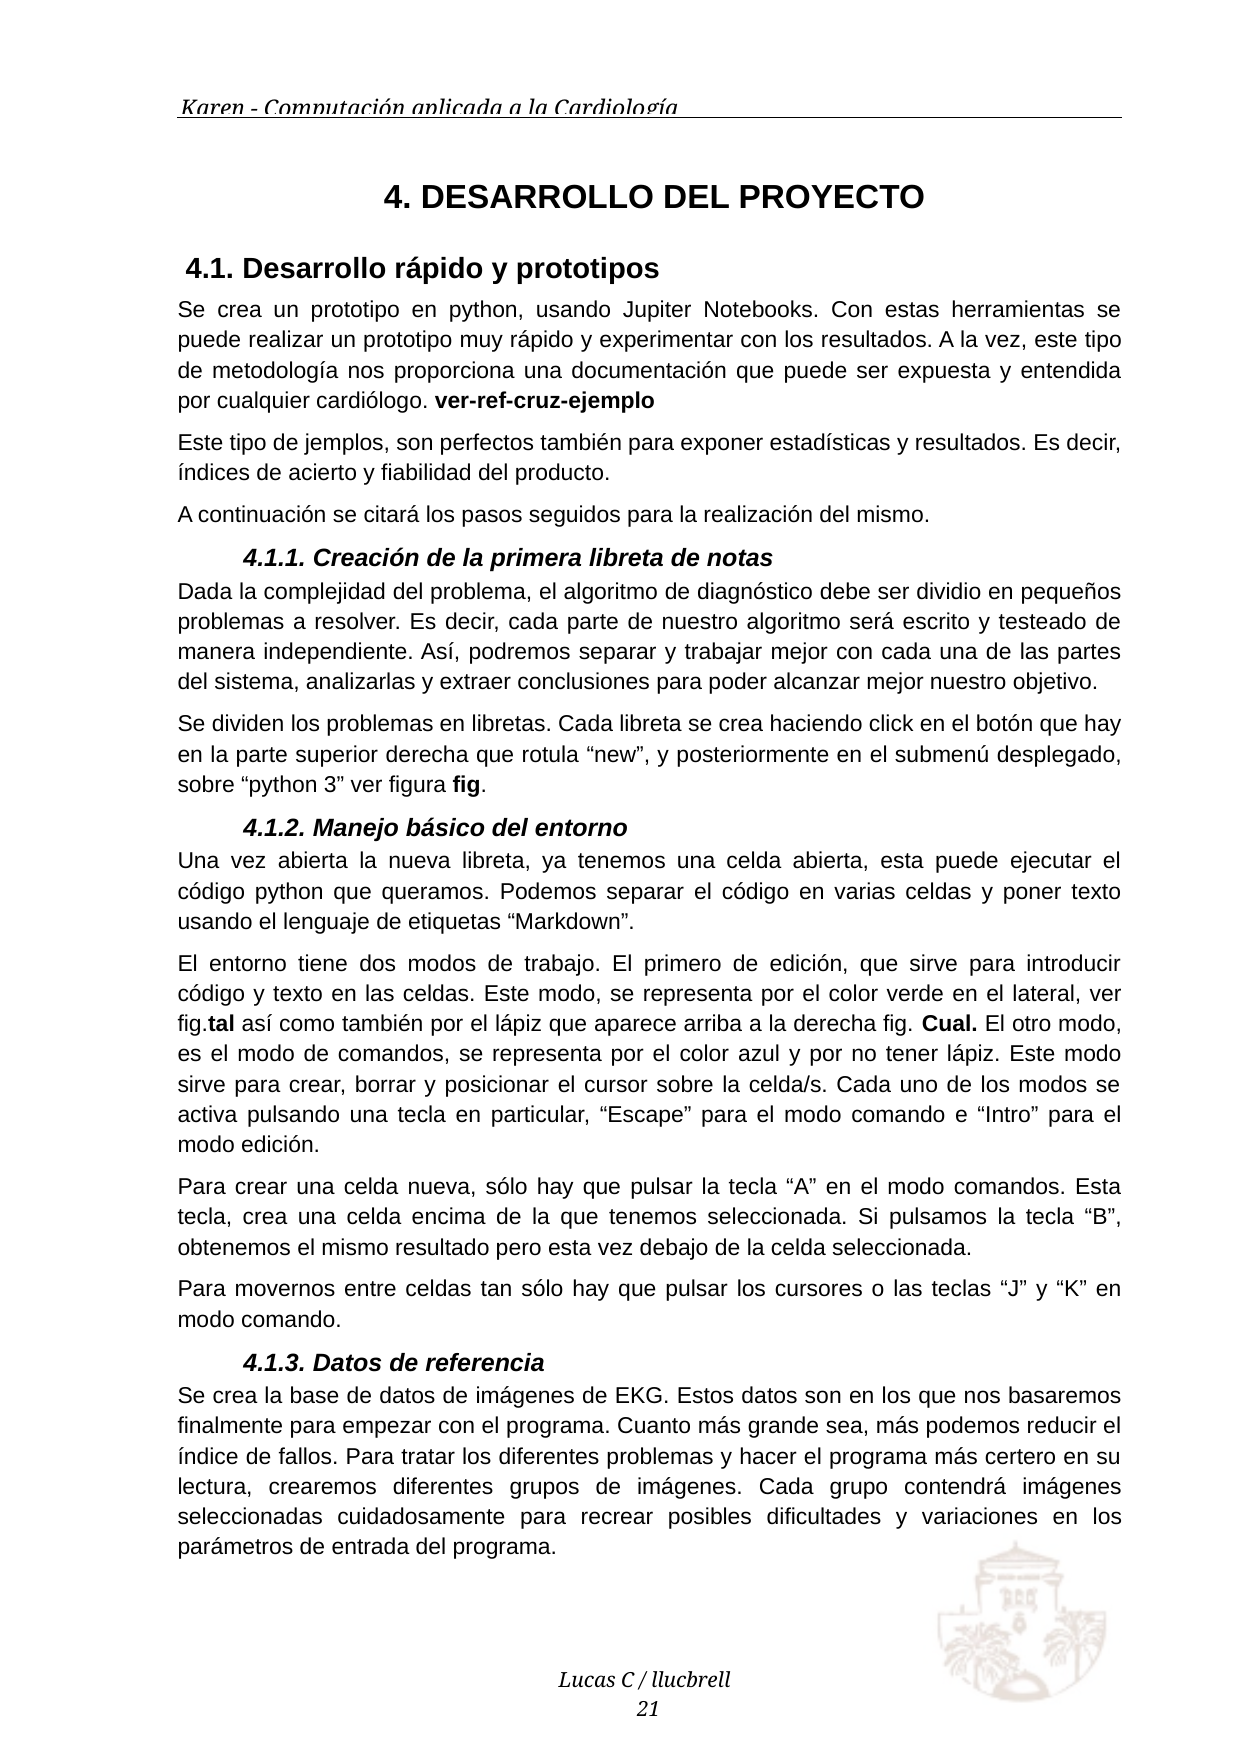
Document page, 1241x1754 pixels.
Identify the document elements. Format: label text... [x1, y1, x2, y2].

text Este tipo de jemplos, son perfectos también para exponer estadísticas y resultados. Es decir, índices de acierto y fiabilidad del producto. [177, 429, 1122, 485]
list Creación de la primera libreta de notas [177, 543, 1122, 572]
text A continuación se citará los pasos seguidos para la realización del mismo. [177, 501, 1122, 527]
text El entorno tiene dos modos de trabajo. El primero de edición, que sirve para introducir código y texto en las celdas. Este modo, se representa por el color verde en el lateral, ver fig.tal así como también por el lápiz que aparece arriba a la derecha fig. Cual. El otro modo, es el modo de comandos, se representa por el color azul y por no tener lápiz. Este modo sirve para crear, borrar y posicionar el cursor sobre la celda/s. Cada uno de los modos se activa pulsando una tecla en particular, “Escape” para el modo comando e “Intro” para el modo edición. [177, 950, 1122, 1157]
list Desarrollo del proyecto [177, 177, 1122, 216]
list Manejo básico del entorno [177, 813, 1122, 841]
list Desarrollo rápido y prototipos [177, 251, 1122, 284]
text Se crea la base de datos de imágenes de EKG. Estos datos son en los que nos basaremos finalmente para empezar con el programa. Cuanto más grande sea, más podemos reducir el índice de fallos. Para tratar los diferentes problemas y hacer el programa más certero en su lectura, crearemos diferentes grupos de imágenes. Cada grupo contendrá imágenes seleccionadas cuidadosamente para recrear posibles dificultades y variaciones en los parámetros de entrada del programa. [177, 1382, 1122, 1560]
text Para movernos entre celdas tan sólo hay que pulsar los cursores o las teclas “J” y “K” en modo comando. [177, 1275, 1122, 1332]
text Se dividen los problemas en libretas. Cada libreta se crea haciendo click en el botón que hay en la parte superior derecha que rotula “new”, y posteriormente en el submenú desplegado, sobre “python 3” ver figura fig. [177, 710, 1122, 797]
text Dada la complejidad del problema, el algoritmo de diagnóstico debe ser dividio en pequeños problemas a resolver. Es decir, cada parte de nuestro algoritmo será escrito y testeado de manera independiente. Así, podremos separar y trabajar mejor con cada una de las partes del sistema, analizarlas y extraer conclusiones para poder alcanzar mejor nuestro objetivo. [177, 578, 1122, 695]
text Se crea un prototipo en python, usando Jupiter Notebooks. Con estas herramientas se puede realizar un prototipo muy rápido y experimentar con los resultados. A la vez, este tipo de metodología nos proporciona una documentación que puede ser expuesta y entendida por cualquier cardiólogo. ver-ref-cruz-ejemplo [177, 296, 1122, 413]
text Para crear una celda nueva, sólo hay que pulsar la tecla “A” en el modo comandos. Esta tecla, crea una celda encima de la que tenemos seleccionada. Si pulsamos la tecla “B”, obtenemos el mismo resultado pero esta vez debajo de la celda seleccionada. [177, 1173, 1122, 1260]
list Datos de referencia [177, 1348, 1122, 1376]
text Una vez abierta la nueva libreta, ya tenemos una celda abierta, esta puede ejecutar el código python que queramos. Podemos separar el código en varias celdas y poner texto usando el lenguaje de etiquetas “Markdown”. [177, 847, 1122, 934]
